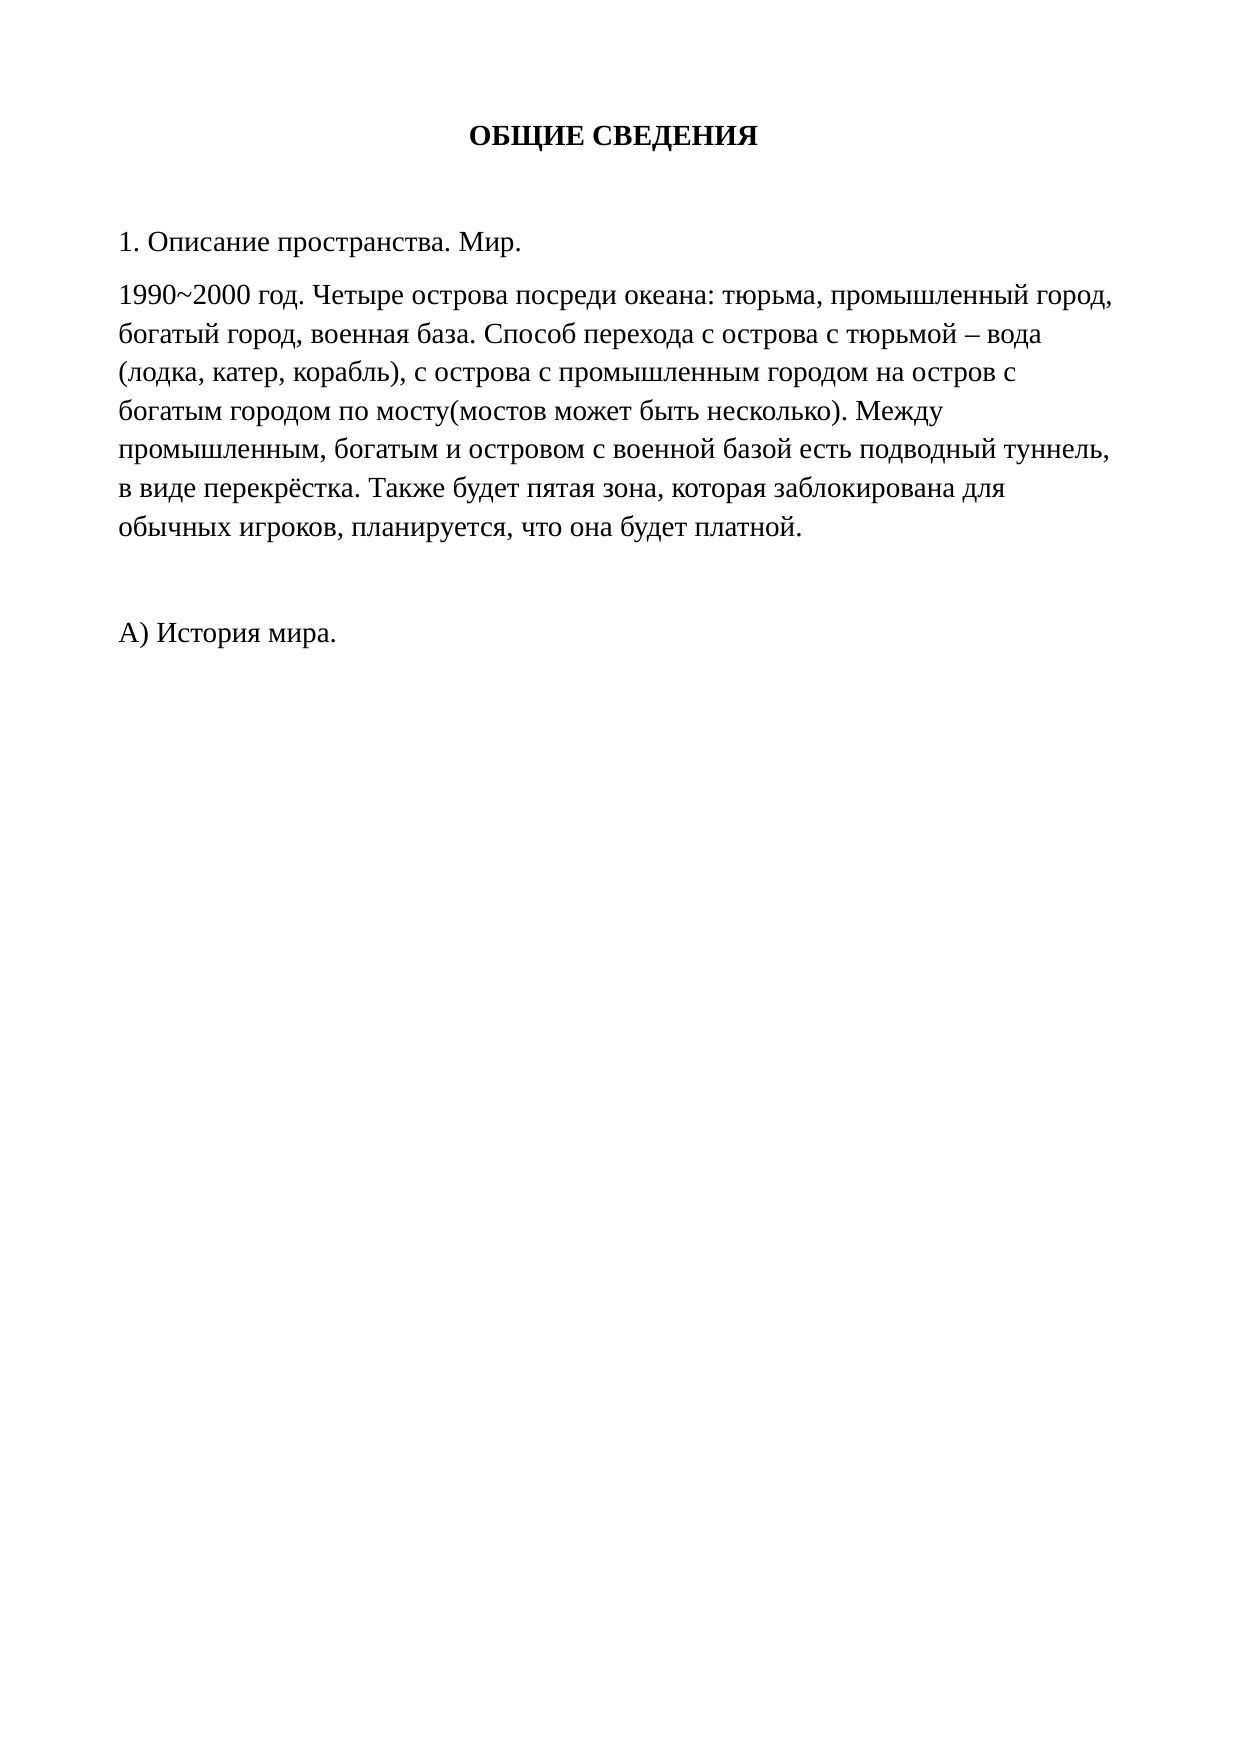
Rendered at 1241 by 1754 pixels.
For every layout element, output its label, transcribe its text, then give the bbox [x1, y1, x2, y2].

text ОБЩИЕ СВЕДЕНИЯ [99, 118, 1131, 152]
text 1. Описание пространства. Мир. [118, 224, 1122, 258]
text 1990~2000 год. Четыре острова посреди океана: тюрьма, промышленный город, богатый город, военная база. Способ перехода с острова с тюрьмой – вода (лодка, катер, корабль), с острова с промышленным городом на остров с богатым городом по мосту(мостов может быть несколько). Между промышленным, богатым и островом с военной базой есть подводный туннель, в виде перекрёстка. Также будет пятая зона, которая заблокирована для обычных игроков, планируется, что она будет платной. [118, 277, 1122, 542]
text А) История мира. [118, 615, 1122, 648]
